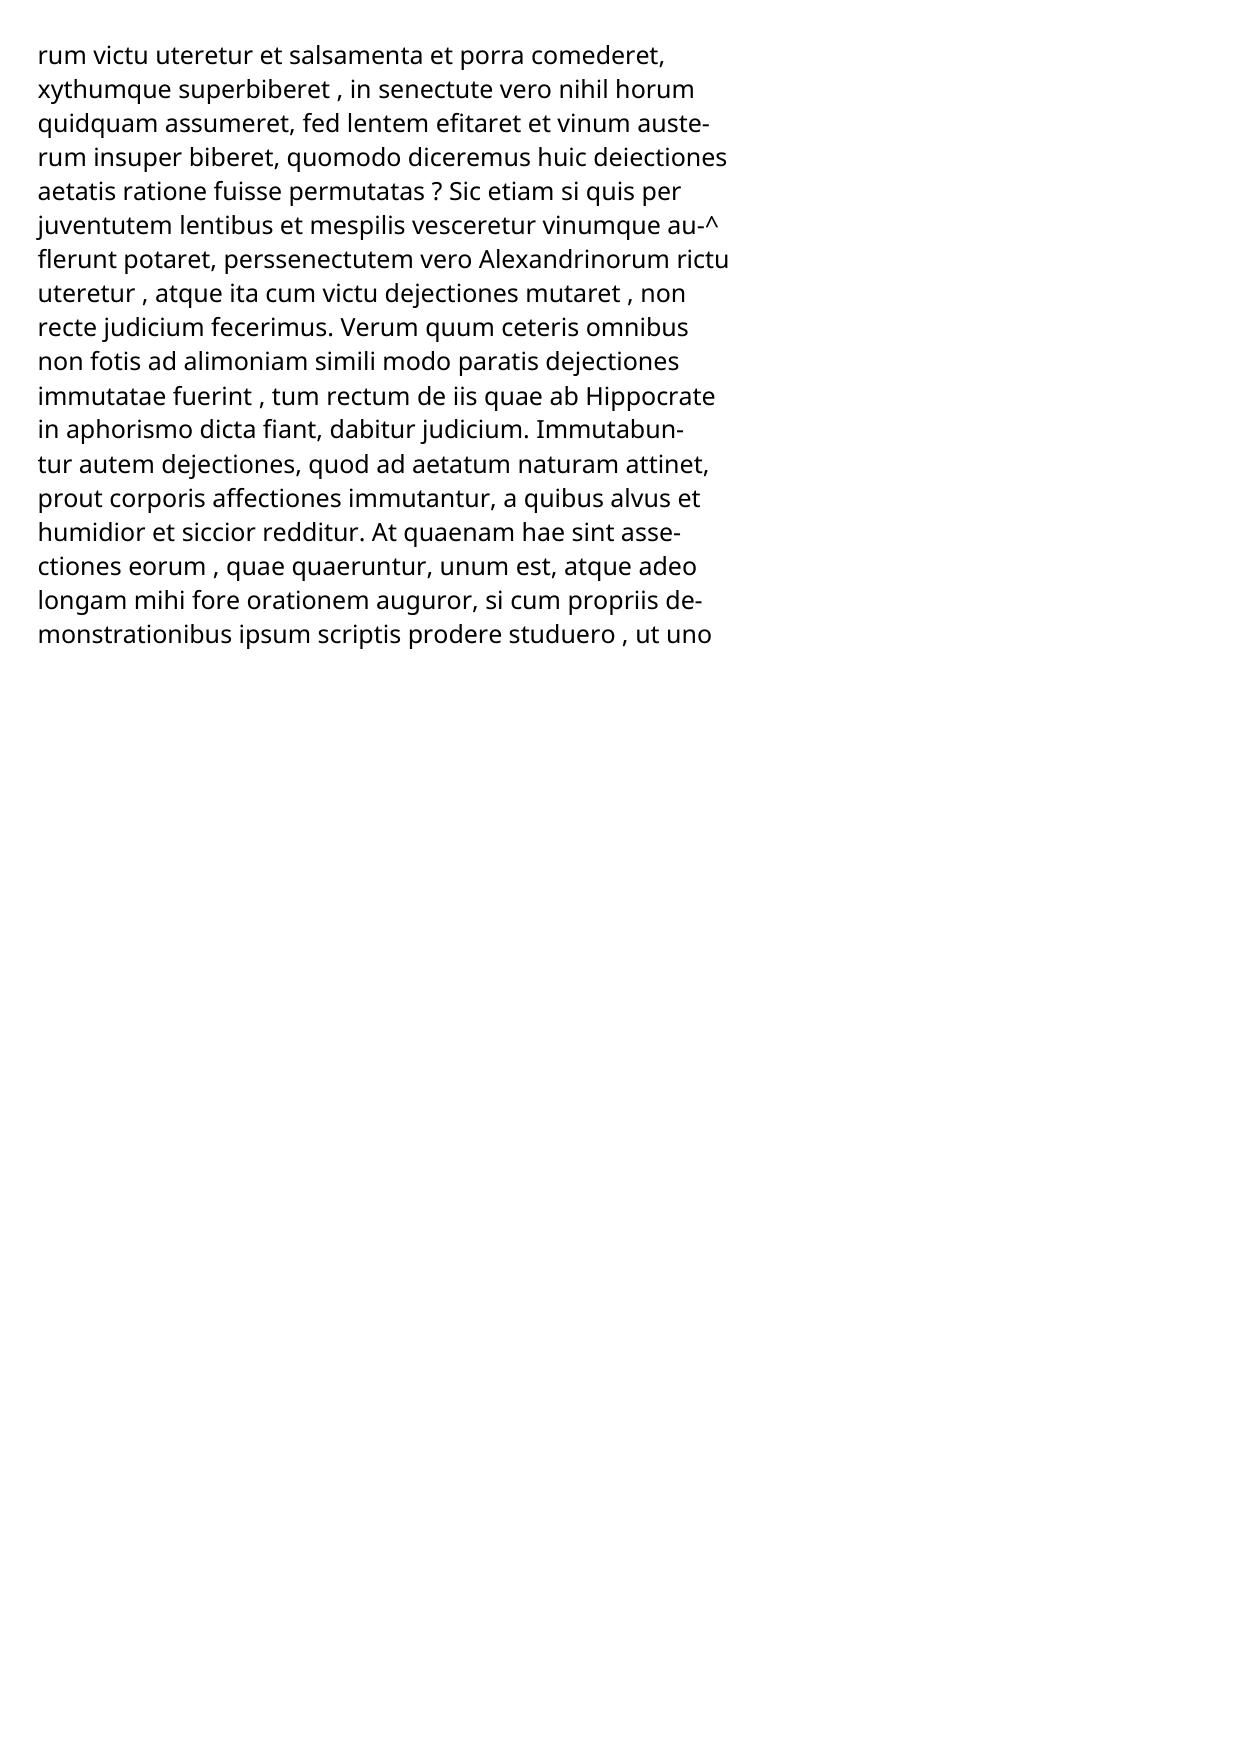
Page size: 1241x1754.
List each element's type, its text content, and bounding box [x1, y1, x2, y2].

text rum victu uteretur et salsamenta et porra comederet, xythumque superbiberet , in senectute vero nihil horum quidquam assumeret, fed lentem efitaret et vinum auste- rum insuper biberet, quomodo diceremus huic deiectiones aetatis ratione fuisse permutatas ? Sic etiam si quis per juventutem lentibus et mespilis vesceretur vinumque au-^ flerunt potaret, perssenectutem vero Alexandrinorum rictu uteretur , atque ita cum victu dejectiones mutaret , non recte judicium fecerimus. Verum quum ceteris omnibus non fotis ad alimoniam simili modo paratis dejectiones immutatae fuerint , tum rectum de iis quae ab Hippocrate in aphorismo dicta fiant, dabitur judicium. Immutabun- tur autem dejectiones, quod ad aetatum naturam attinet, prout corporis affectiones immutantur, a quibus alvus et humidior et siccior redditur. At quaenam hae sint asse- ctiones eorum , quae quaeruntur, unum est, atque adeo longam mihi fore orationem auguror, si cum propriis de- monstrationibus ipsum scriptis prodere studuero , ut uno [37, 37, 1203, 651]
